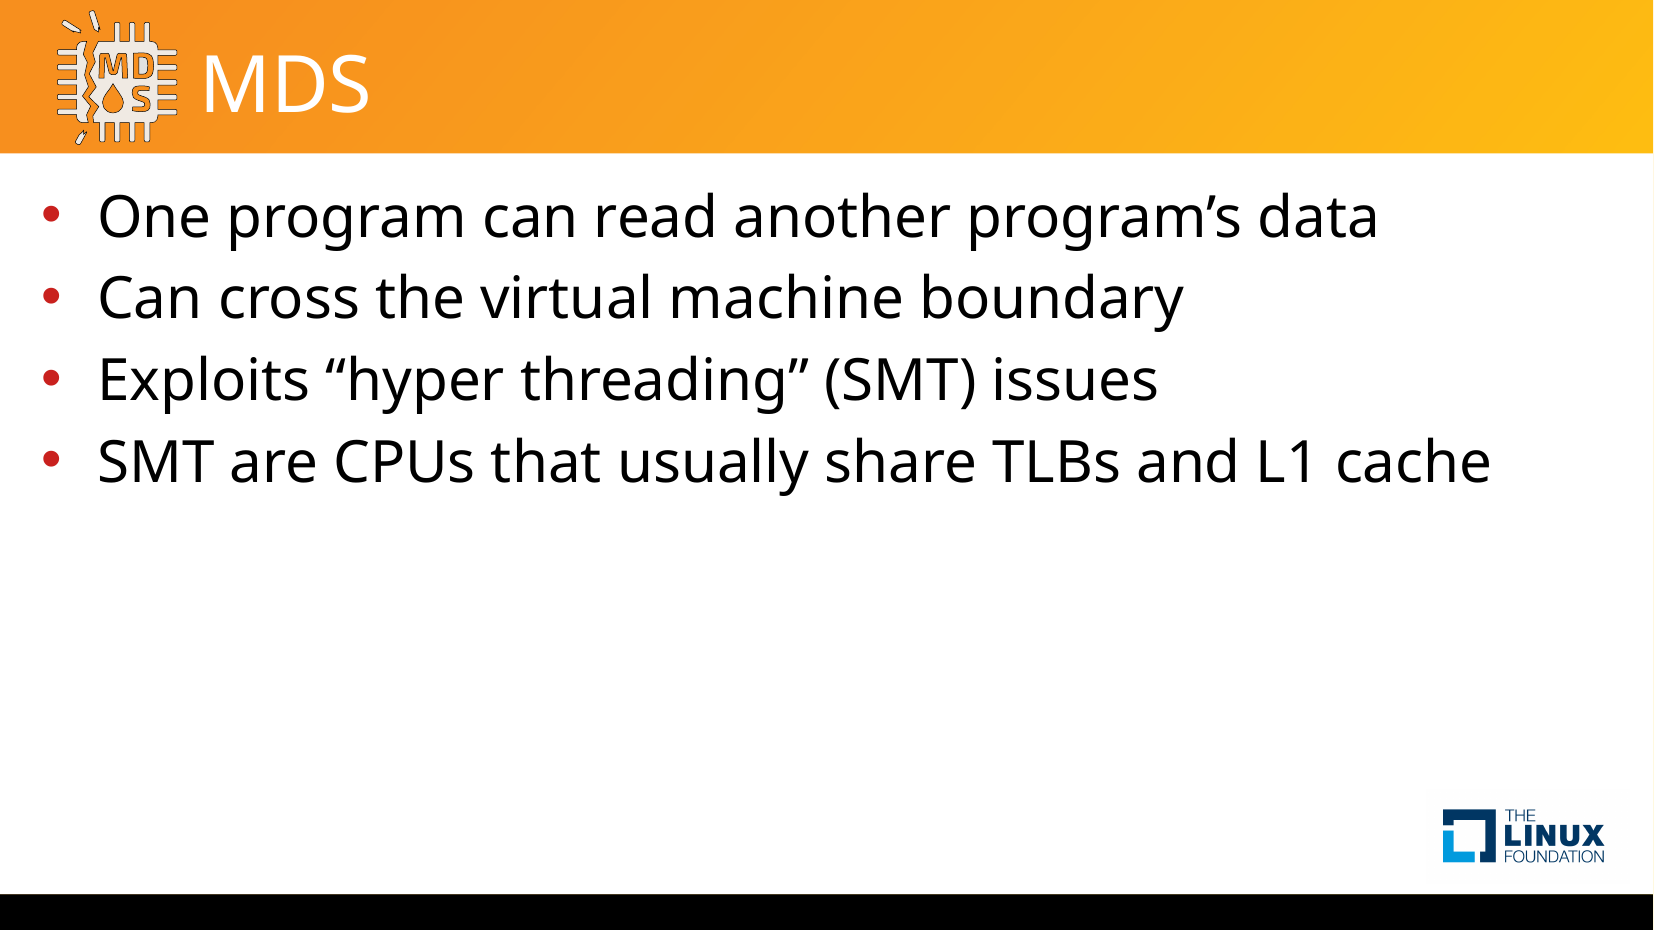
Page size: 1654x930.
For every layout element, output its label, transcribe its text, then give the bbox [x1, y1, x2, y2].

picture [1420, 786, 1630, 887]
title MDS [203, 8, 1551, 154]
list One program can read another program’s data Can cross the virtual machine boundary Exploits “hyper threading” (SMT) issues SMT are CPUs that usually share TLBs and L1 cache [25, 171, 1651, 786]
picture [0, 0, 1654, 930]
